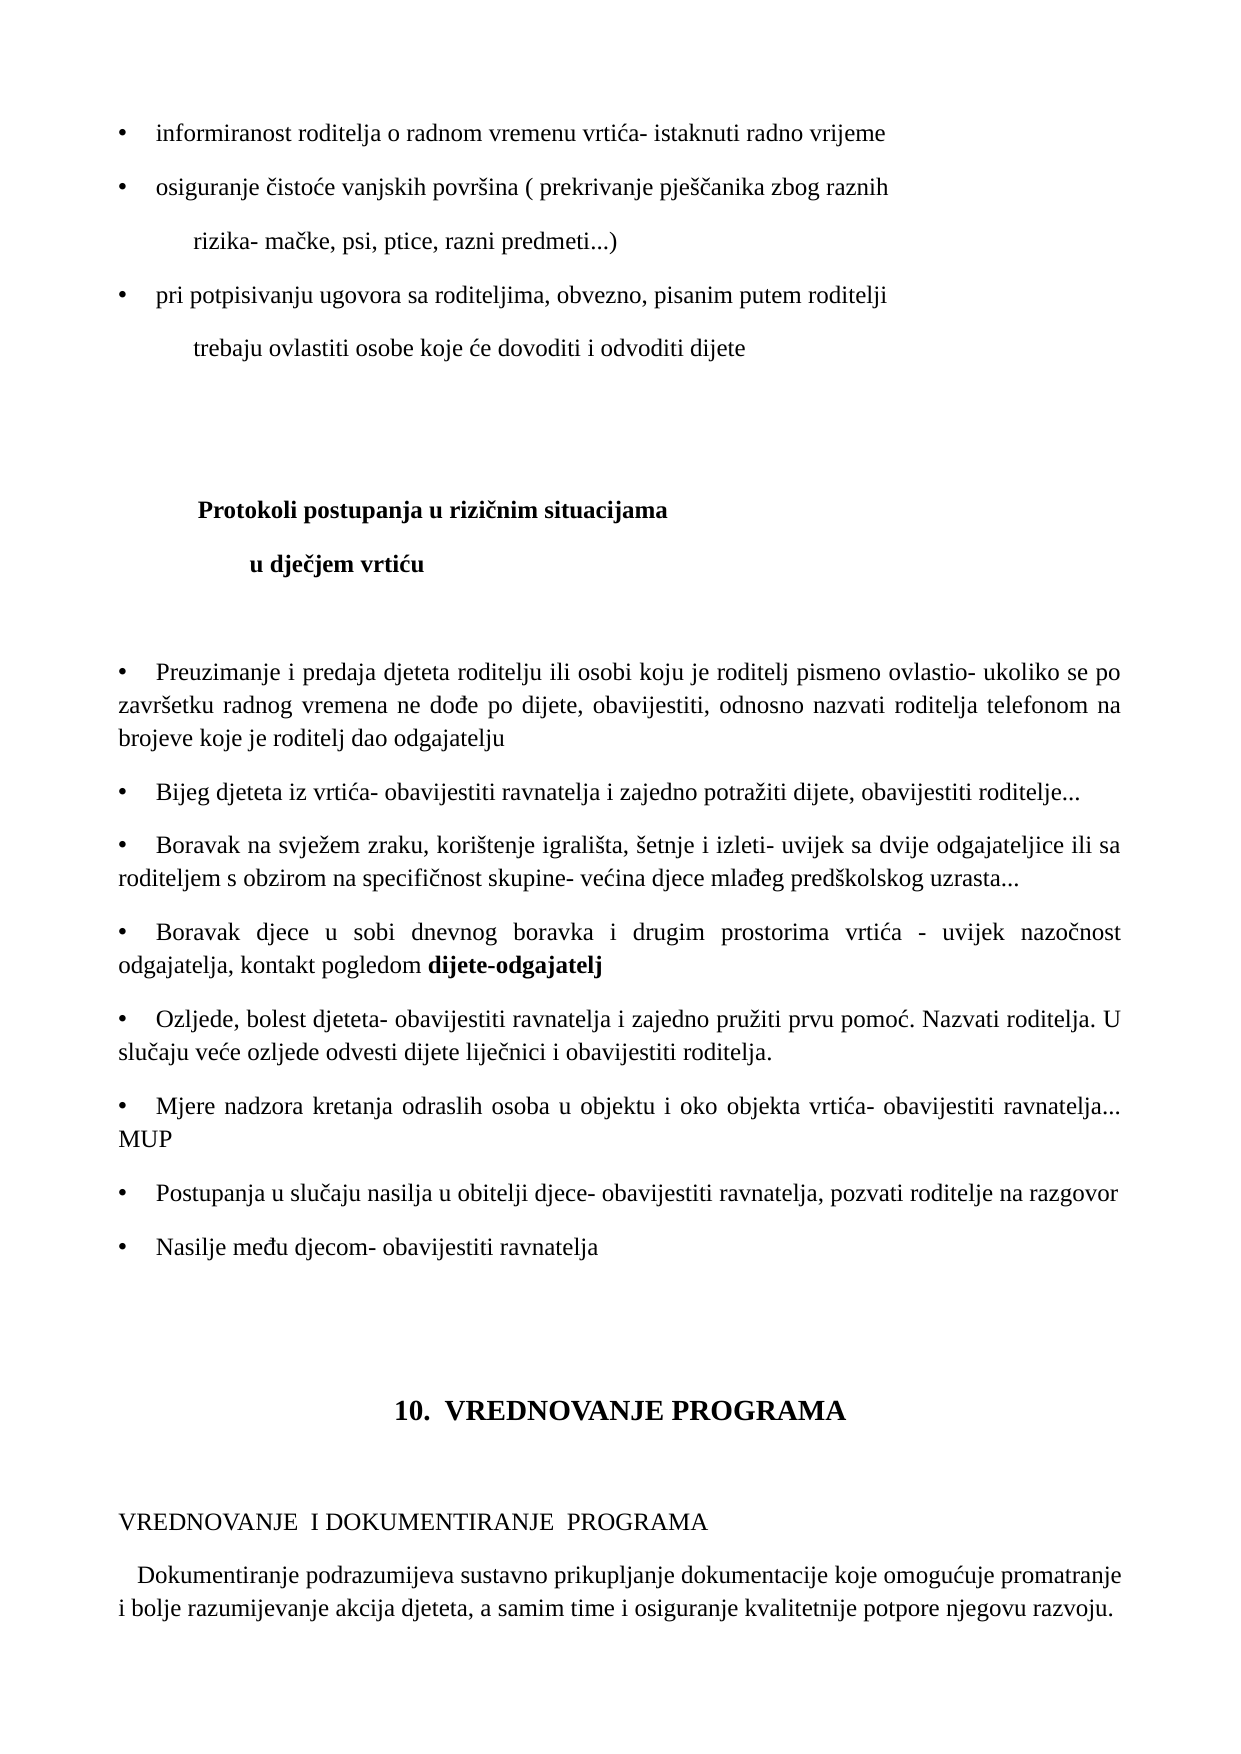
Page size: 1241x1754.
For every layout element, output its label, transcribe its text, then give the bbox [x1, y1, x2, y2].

list Ozljede, bolest djeteta- obavijestiti ravnatelja i zajedno pružiti prvu pomoć. Nazvati roditelja. U slučaju veće ozljede odvesti dijete liječnici i obavijestiti roditelja. [81, 1004, 1122, 1066]
text Protokoli postupanja u rizičnim situacijama [148, 495, 1122, 524]
text trebaju ovlastiti osobe koje će dovoditi i odvoditi dijete [193, 333, 1122, 362]
list informiranost roditelja o radnom vremenu vrtića- istaknuti radno vrijeme [81, 118, 1122, 147]
list Boravak na svježem zraku, korištenje igrališta, šetnje i izleti- uvijek sa dvije odgajateljice ili sa roditeljem s obzirom na specifičnost skupine- većina djece mlađeg predškolskog uzrasta... [81, 830, 1122, 892]
text VREDNOVANJE I DOKUMENTIRANJE PROGRAMA [118, 1507, 1122, 1535]
list Preuzimanje i predaja djeteta roditelju ili osobi koju je roditelj pismeno ovlastio- ukoliko se po završetku radnog vremena ne dođe po dijete, obavijestiti, odnosno nazvati roditelja telefonom na brojeve koje je roditelj dao odgajatelju [81, 657, 1122, 751]
list Postupanja u slučaju nasilja u obitelji djece- obavijestiti ravnatelja, pozvati roditelje na razgovor [81, 1178, 1122, 1207]
text rizika- mačke, psi, ptice, razni predmeti...) [193, 226, 1122, 254]
text 10. VREDNOVANJE PROGRAMA [118, 1393, 1122, 1427]
list osiguranje čistoće vanjskih površina ( prekrivanje pješčanika zbog raznih [81, 172, 1122, 201]
text u dječjem vrtiću [118, 549, 1122, 578]
text Dokumentiranje podrazumijeva sustavno prikupljanje dokumentacije koje omogućuje promatranje i bolje razumijevanje akcija djeteta, a samim time i osiguranje kvalitetnije potpore njegovu razvoju. [118, 1560, 1122, 1622]
list Boravak djece u sobi dnevnog boravka i drugim prostorima vrtića - uvijek nazočnost odgajatelja, kontakt pogledom dijete-odgajatelj [81, 917, 1122, 979]
list Nasilje među djecom- obavijestiti ravnatelja [81, 1232, 1122, 1261]
list pri potpisivanju ugovora sa roditeljima, obvezno, pisanim putem roditelji [81, 280, 1122, 308]
list Mjere nadzora kretanja odraslih osoba u objektu i oko objekta vrtića- obavijestiti ravnatelja... MUP [81, 1091, 1122, 1153]
list Bijeg djeteta iz vrtića- obavijestiti ravnatelja i zajedno potražiti dijete, obavijestiti roditelje... [81, 777, 1122, 805]
